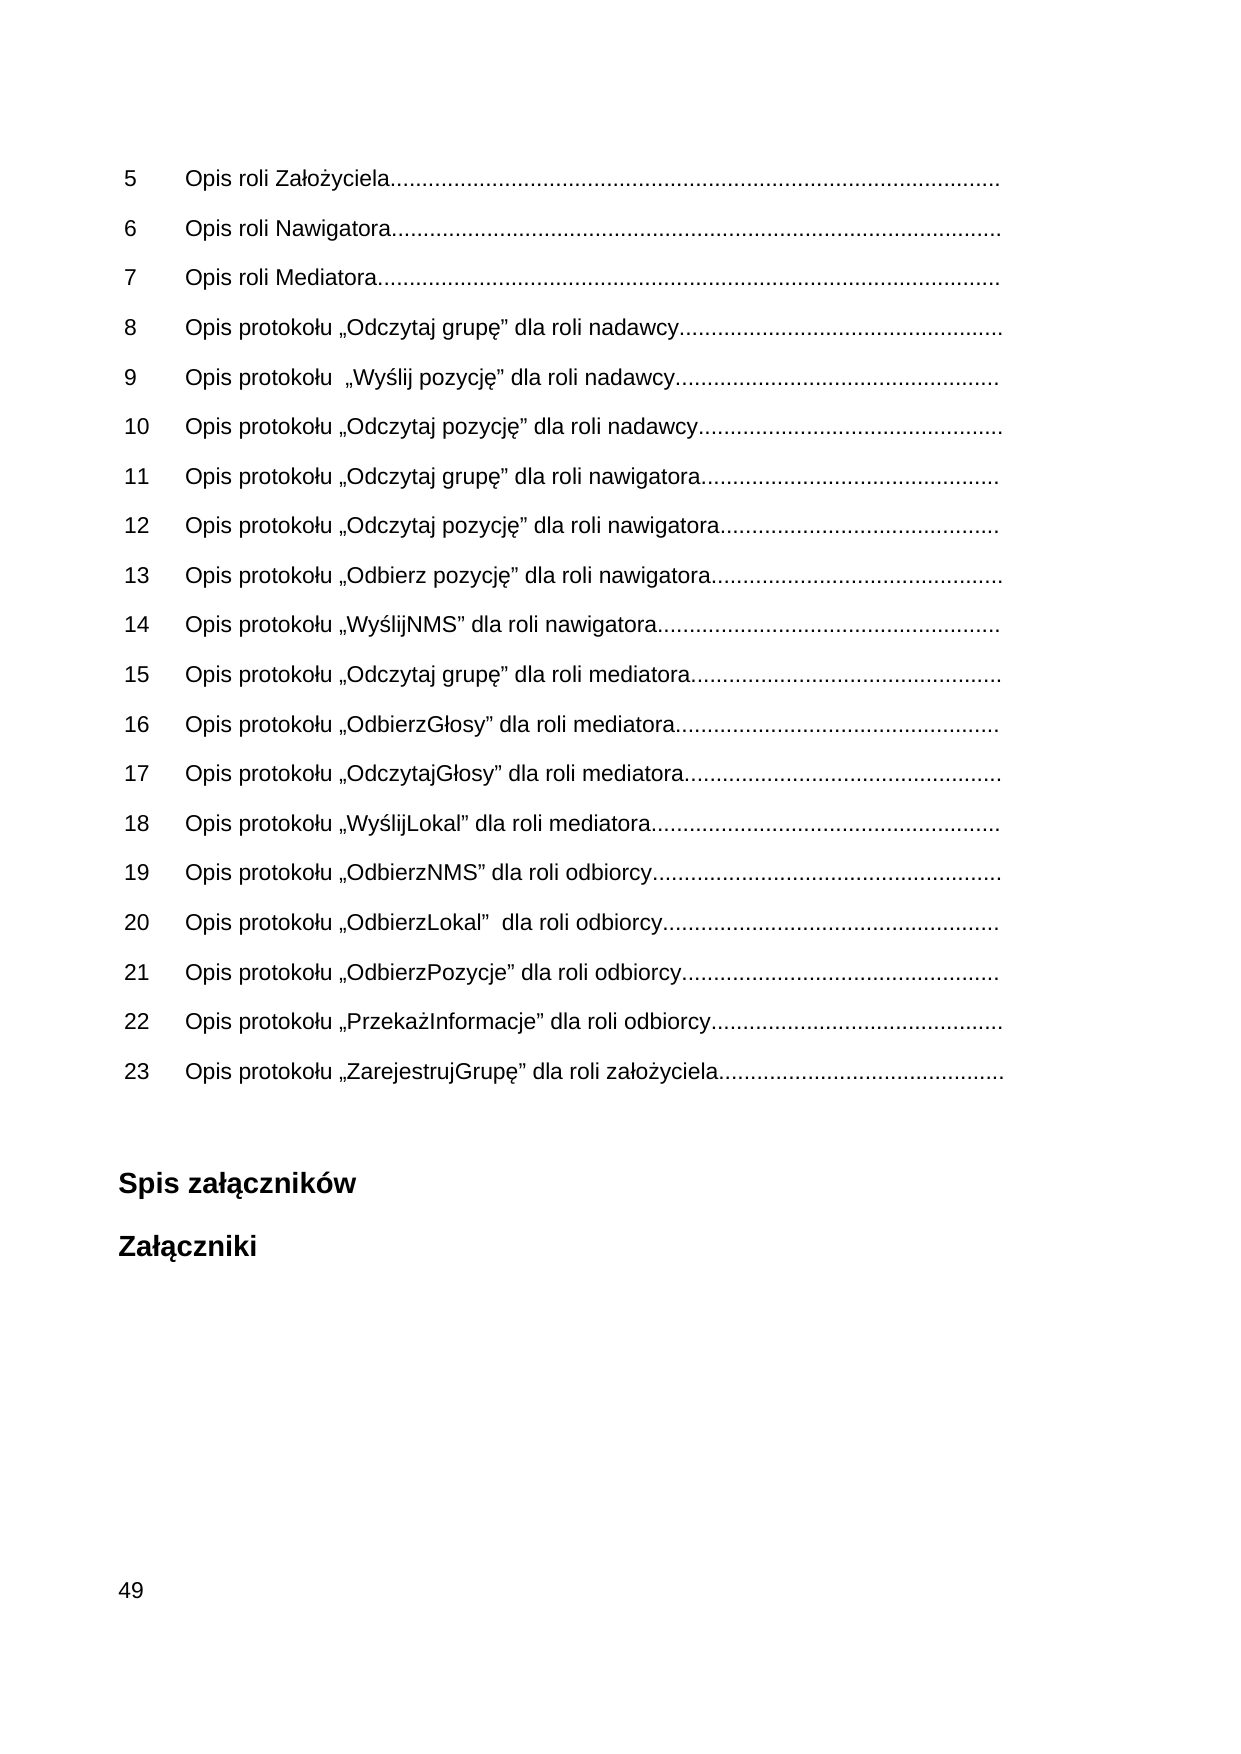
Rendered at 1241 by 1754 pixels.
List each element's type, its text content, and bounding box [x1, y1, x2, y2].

table_cell [1012, 792, 1062, 842]
table_cell Opis protokołu „Odczytaj grupę” dla roli mediatora................................................. [179, 644, 1012, 693]
table_cell [1012, 1040, 1062, 1090]
table_cell 16 [118, 693, 179, 743]
table_cell [1012, 544, 1062, 594]
table_cell [1012, 891, 1062, 941]
table_cell Opis roli Mediatora.................................................................................................. [179, 247, 1012, 296]
subtitle Spis załączników [118, 1166, 1063, 1199]
table_cell Opis protokołu „OdbierzNMS” dla roli odbiorcy....................................................... [179, 842, 1012, 891]
table_cell [1012, 941, 1062, 991]
table_cell [1012, 991, 1062, 1040]
table_cell Opis protokołu „WyślijNMS” dla roli nawigatora...................................................... [179, 594, 1012, 643]
table_cell [1012, 197, 1062, 247]
table_cell [1012, 445, 1062, 495]
table_cell [1012, 693, 1062, 743]
table_cell 6 [118, 197, 179, 247]
table_cell 21 [118, 941, 179, 991]
table_cell Opis roli Nawigatora................................................................................................ [179, 197, 1012, 247]
table_cell 19 [118, 842, 179, 891]
table_cell 13 [118, 544, 179, 594]
table_cell Opis protokołu „Odczytaj pozycję” dla roli nawigatora............................................ [179, 495, 1012, 544]
table_cell 8 [118, 296, 179, 346]
table_cell Opis protokołu „Odczytaj pozycję” dla roli nadawcy................................................ [179, 396, 1012, 445]
table_cell [1012, 495, 1062, 544]
table_cell 5 [118, 148, 179, 197]
table_cell [1012, 396, 1062, 445]
table_cell Opis roli Założyciela................................................................................................ [179, 148, 1012, 197]
table_cell 23 [118, 1040, 179, 1090]
table_cell [1012, 743, 1062, 792]
table_cell 22 [118, 991, 179, 1040]
table_cell [1012, 148, 1062, 197]
table_cell [1012, 247, 1062, 296]
table_cell 14 [118, 594, 179, 643]
table_cell Opis protokołu „OdczytajGłosy” dla roli mediatora.................................................. [179, 743, 1012, 792]
table_cell 15 [118, 644, 179, 693]
table_cell 7 [118, 247, 179, 296]
table_cell [1012, 842, 1062, 891]
table_cell Opis protokołu „Odczytaj grupę” dla roli nawigatora............................................... [179, 445, 1012, 495]
table_cell [1012, 346, 1062, 396]
table_cell Opis protokołu „ZarejestrujGrupę” dla roli założyciela............................................. [179, 1040, 1012, 1090]
table_cell 18 [118, 792, 179, 842]
table_cell [1012, 594, 1062, 643]
table_cell 11 [118, 445, 179, 495]
table_cell 12 [118, 495, 179, 544]
table_cell Opis protokołu „OdbierzLokal” dla roli odbiorcy..................................................... [179, 891, 1012, 941]
table_cell Opis protokołu „Odbierz pozycję” dla roli nawigatora.............................................. [179, 544, 1012, 594]
table_cell 10 [118, 396, 179, 445]
table_cell 20 [118, 891, 179, 941]
table_cell 17 [118, 743, 179, 792]
table_cell Opis protokołu „WyślijLokal” dla roli mediatora....................................................... [179, 792, 1012, 842]
subtitle Załączniki [118, 1229, 1063, 1263]
table_cell [1012, 644, 1062, 693]
table_cell 9 [118, 346, 179, 396]
table_cell Opis protokołu „Odczytaj grupę” dla roli nadawcy................................................... [179, 296, 1012, 346]
table_cell [1012, 296, 1062, 346]
table_cell Opis protokołu „Wyślij pozycję” dla roli nadawcy................................................... [179, 346, 1012, 396]
table_cell Opis protokołu „OdbierzPozycje” dla roli odbiorcy.................................................. [179, 941, 1012, 991]
table_cell Opis protokołu „PrzekażInformacje” dla roli odbiorcy.............................................. [179, 991, 1012, 1040]
table_cell Opis protokołu „OdbierzGłosy” dla roli mediatora................................................... [179, 693, 1012, 743]
